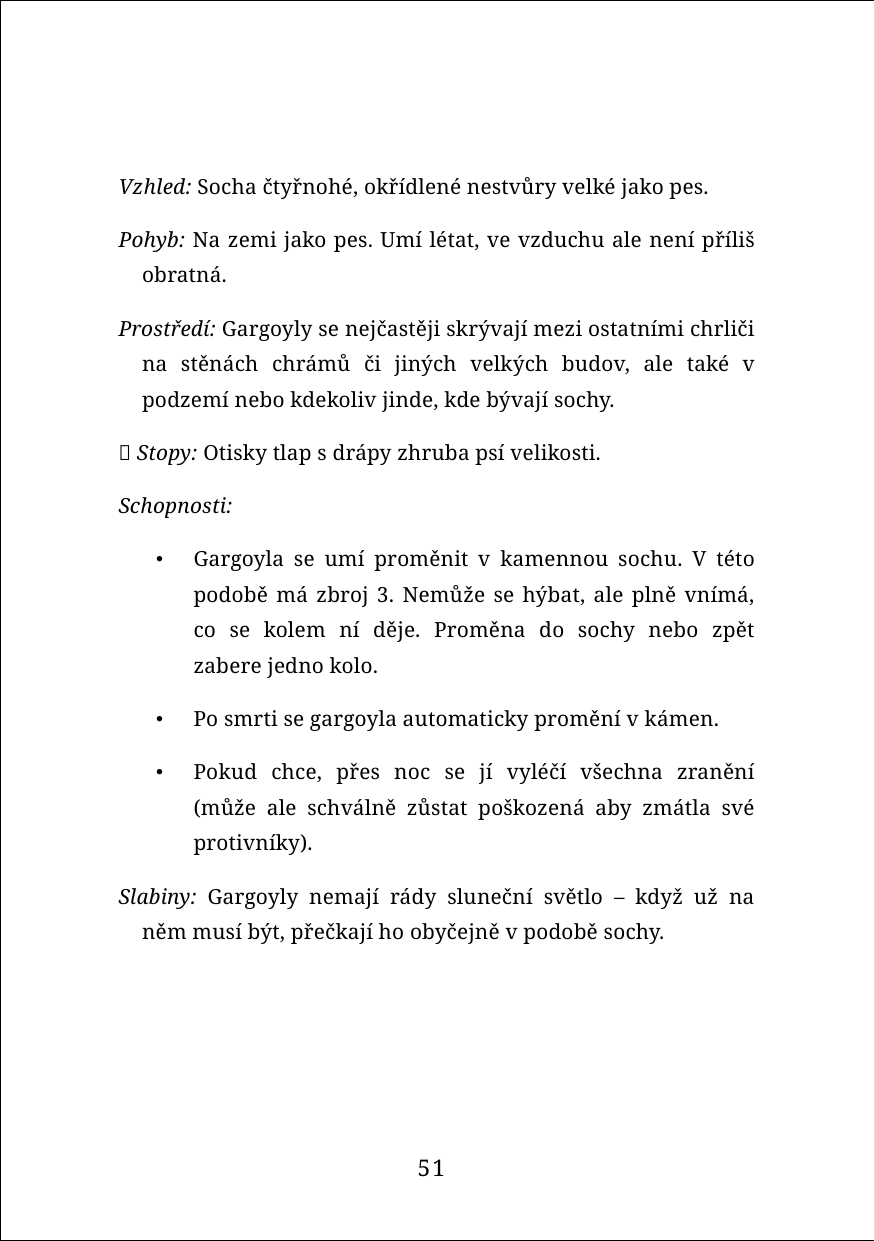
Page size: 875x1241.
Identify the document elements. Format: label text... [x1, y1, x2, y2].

text Slabiny: Gargoyly nemají rády sluneční světlo – když už na něm musí být, přečkají ho obyčejně v podobě sochy. [118, 882, 756, 946]
text Vzhled: Socha čtyřnohé, okřídlené nestvůry velké jako pes. [118, 172, 756, 200]
list Gargoyla se umí proměnit v kamennou sochu. V této podobě má zbroj 3. Nemůže se hýbat, ale plně vnímá, co se kolem ní děje. Proměna do sochy nebo zpět zabere jedno kolo. [156, 544, 756, 679]
text Pohyb: Na zemi jako pes. Umí létat, ve vzduchu ale není příliš obratná. [118, 225, 756, 289]
list Pokud chce, přes noc se jí vyléčí všechna zranění (může ale schválně zůstat poškozená aby zmátla své protivníky). [156, 757, 756, 857]
text Prostředí: Gargoyly se nejčastěji skrývají mezi ostatními chrliči na stěnách chrámů či jiných velkých budov, ale také v podzemí nebo kdekoliv jinde, kde bývají sochy. [118, 314, 756, 413]
text Schopnosti: [118, 491, 756, 520]
text 👣 Stopy: Otisky tlap s drápy zhruba psí velikosti. [118, 438, 756, 466]
list Po smrti se gargoyla automaticky promění v kámen. [156, 704, 756, 733]
